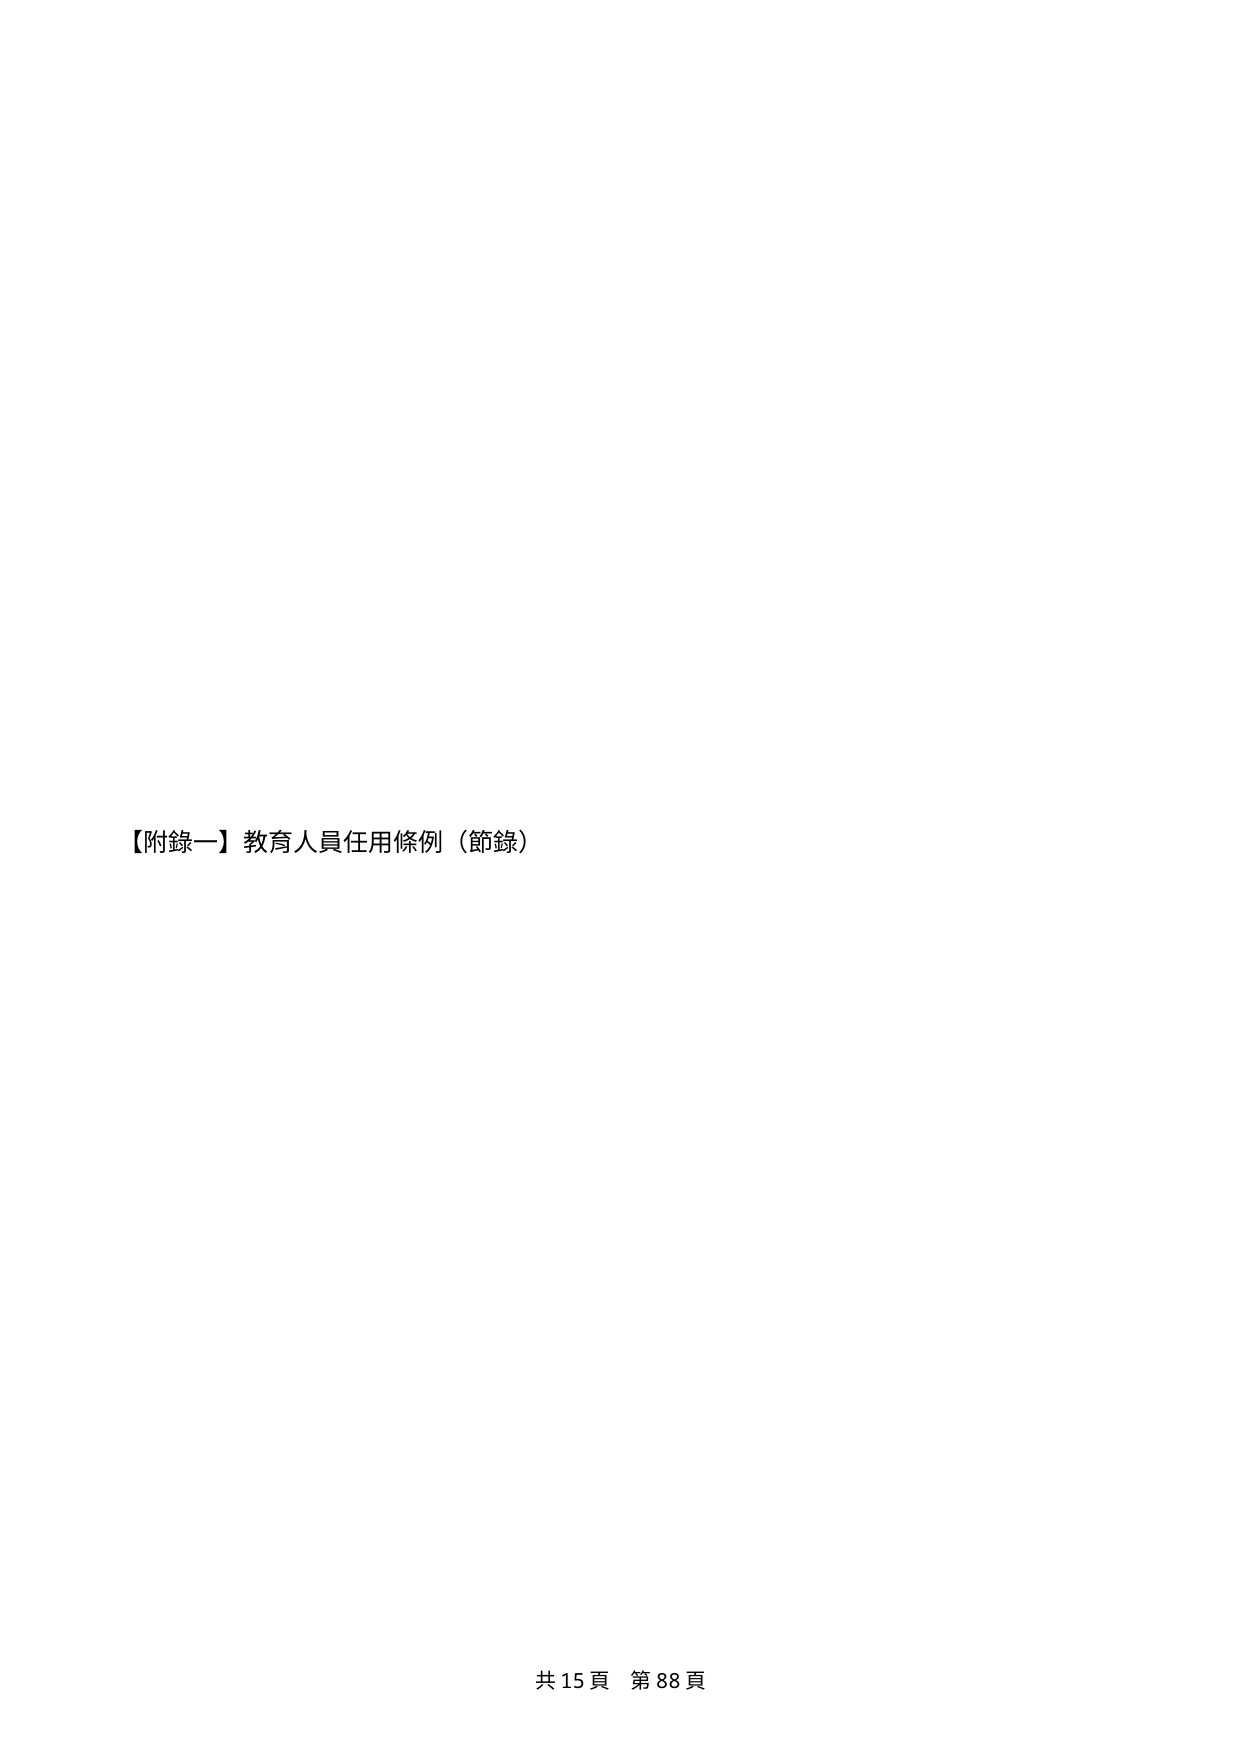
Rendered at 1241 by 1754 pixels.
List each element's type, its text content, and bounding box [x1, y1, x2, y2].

text 【附錄一】教育人員任用條例（節錄） [118, 799, 1122, 862]
